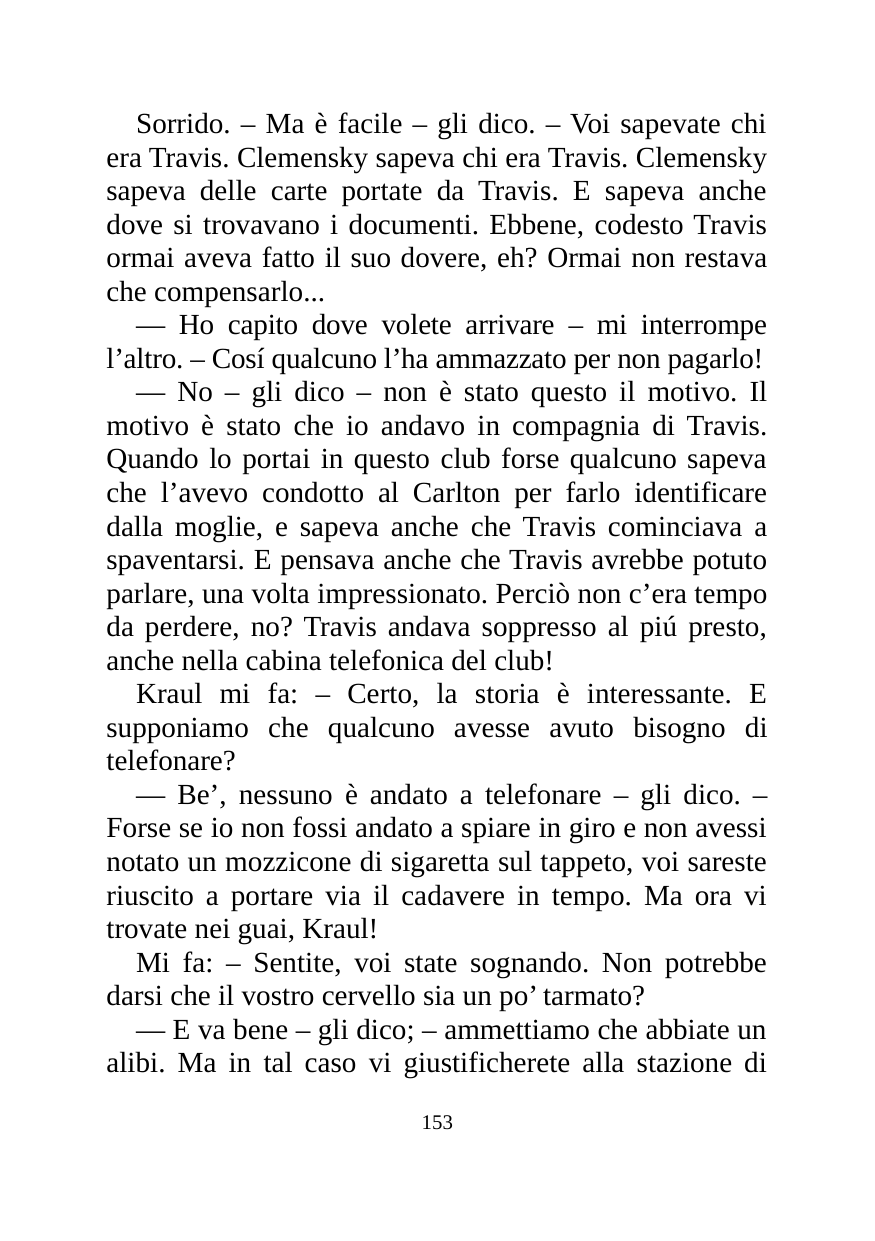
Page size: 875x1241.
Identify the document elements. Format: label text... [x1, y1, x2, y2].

text — E va bene – gli dico; – ammettiamo che abbiate un alibi. Ma in tal caso vi giustificherete alla stazione di [106, 1012, 768, 1079]
text — Be’, nessuno è andato a telefonare – gli dico. – Forse se io non fossi andato a spiare in giro e non avessi notato un mozzicone di sigaretta sul tappeto, voi sareste riuscito a portare via il cadavere in tempo. Ma ora vi trovate nei guai, Kraul! [106, 777, 768, 945]
text Mi fa: – Sentite, voi state sognando. Non potrebbe darsi che il vostro cervello sia un po’ tarmato? [106, 945, 768, 1012]
text — No – gli dico – non è stato questo il motivo. Il motivo è stato che io andavo in compagnia di Travis. Quando lo portai in questo club forse qualcuno sapeva che l’avevo condotto al Carlton per farlo identificare dalla moglie, e sapeva anche che Travis cominciava a spaventarsi. E pensava anche che Travis avrebbe potuto parlare, una volta impressionato. Perciò non c’era tempo da perdere, no? Travis andava soppresso al piú presto, anche nella cabina telefonica del club! [106, 374, 768, 676]
text — Ho capito dove volete arrivare – mi interrompe l’altro. – Cosí qualcuno l’ha ammazzato per non pagarlo! [106, 307, 768, 374]
text Kraul mi fa: – Certo, la storia è interessante. E supponiamo che qualcuno avesse avuto bisogno di telefonare? [106, 676, 768, 777]
text Sorrido. – Ma è facile – gli dico. – Voi sapevate chi era Travis. Clemensky sapeva chi era Travis. Clemensky sapeva delle carte portate da Travis. E sapeva anche dove si trovavano i documenti. Ebbene, codesto Travis ormai aveva fatto il suo dovere, eh? Ormai non restava che compensarlo... [106, 106, 768, 307]
